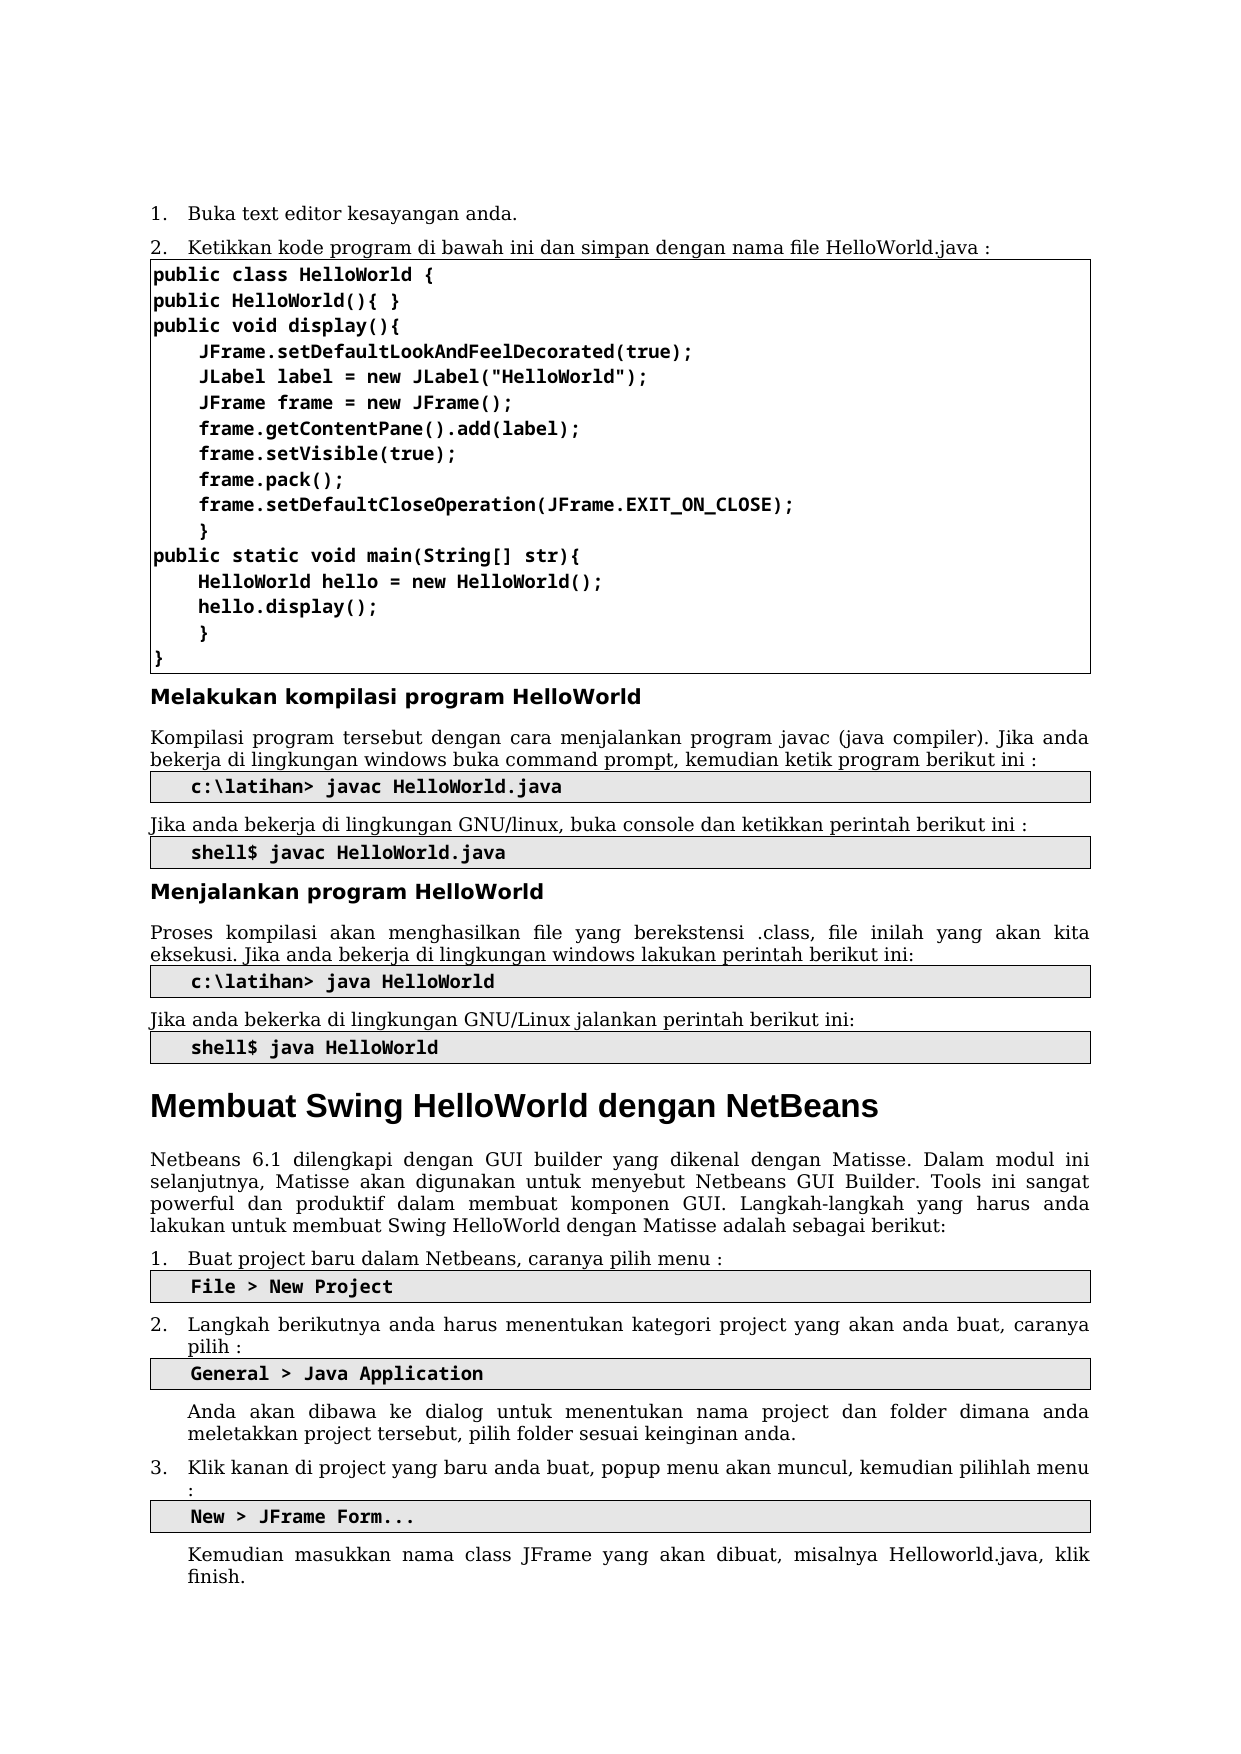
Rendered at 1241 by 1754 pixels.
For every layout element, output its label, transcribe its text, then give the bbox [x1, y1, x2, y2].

text JFrame.setDefaultLookAndFeelDecorated(true); [151, 335, 1090, 361]
list c:\latihan> java HelloWorld [151, 966, 1090, 997]
list shell$ java HelloWorld [151, 1032, 1090, 1063]
list c:\latihan> javac HelloWorld.java [151, 772, 1090, 802]
list Buka text editor kesayangan anda. [150, 203, 1091, 225]
text Netbeans 6.1 dilengkapi dengan GUI builder yang dikenal dengan Matisse. Dalam modul ini selanjutnya, Matisse akan digunakan untuk menyebut Netbeans GUI Builder. Tools ini sangat powerful dan produktif dalam membuat komponen GUI. Langkah-langkah yang harus anda lakukan untuk membuat Swing HelloWorld dengan Matisse adalah sebagai berikut: [150, 1149, 1091, 1237]
text frame.getContentPane().add(label); [151, 412, 1090, 437]
text public HelloWorld(){ } [151, 284, 1090, 310]
text frame.pack(); [151, 463, 1090, 488]
text } [151, 514, 1090, 539]
list General > Java Application [151, 1359, 1090, 1389]
subtitle Melakukan kompilasi program HelloWorld [150, 685, 1091, 709]
text } [151, 616, 1090, 641]
subtitle Membuat Swing HelloWorld dengan NetBeans [150, 1088, 1091, 1125]
text public class HelloWorld { [151, 260, 1090, 284]
list File > New Project [151, 1271, 1090, 1302]
list Kemudian masukkan nama class JFrame yang akan dibuat, misalnya Helloworld.java, klik finish. [150, 1544, 1091, 1588]
text Proses kompilasi akan menghasilkan file yang berekstensi .class, file inilah yang akan kita eksekusi. Jika anda bekerja di lingkungan windows lakukan perintah berikut ini: [150, 922, 1091, 965]
list Klik kanan di project yang baru anda buat, popup menu akan muncul, kemudian pilihlah menu : [150, 1457, 1091, 1500]
text HelloWorld hello = new HelloWorld(); [151, 565, 1090, 590]
text } [151, 641, 1090, 673]
text Jika anda bekerka di lingkungan GNU/Linux jalankan perintah berikut ini: [150, 1009, 1091, 1031]
subtitle Menjalankan program HelloWorld [150, 880, 1091, 904]
text Jika anda bekerja di lingkungan GNU/linux, buka console dan ketikkan perintah berikut ini : [150, 814, 1091, 836]
list New > JFrame Form... [151, 1501, 1090, 1532]
list Langkah berikutnya anda harus menentukan kategori project yang akan anda buat, caranya pilih : [150, 1314, 1091, 1358]
text JLabel label = new JLabel("HelloWorld"); [151, 361, 1090, 386]
text Kompilasi program tersebut dengan cara menjalankan program javac (java compiler). Jika anda bekerja di lingkungan windows buka command prompt, kemudian ketik program berikut ini : [150, 727, 1091, 771]
text public void display(){ [151, 310, 1090, 335]
text frame.setDefaultCloseOperation(JFrame.EXIT_ON_CLOSE); [151, 488, 1090, 514]
list Anda akan dibawa ke dialog untuk menentukan nama project dan folder dimana anda meletakkan project tersebut, pilih folder sesuai keinginan anda. [150, 1401, 1091, 1445]
text public static void main(String[] str){ [151, 539, 1090, 565]
text JFrame frame = new JFrame(); [151, 386, 1090, 412]
text hello.display(); [151, 590, 1090, 616]
list Buat project baru dalam Netbeans, caranya pilih menu : [150, 1248, 1091, 1270]
text frame.setVisible(true); [151, 437, 1090, 463]
list Ketikkan kode program di bawah ini dan simpan dengan nama file HelloWorld.java : [150, 237, 1091, 259]
list shell$ javac HelloWorld.java [151, 837, 1090, 868]
